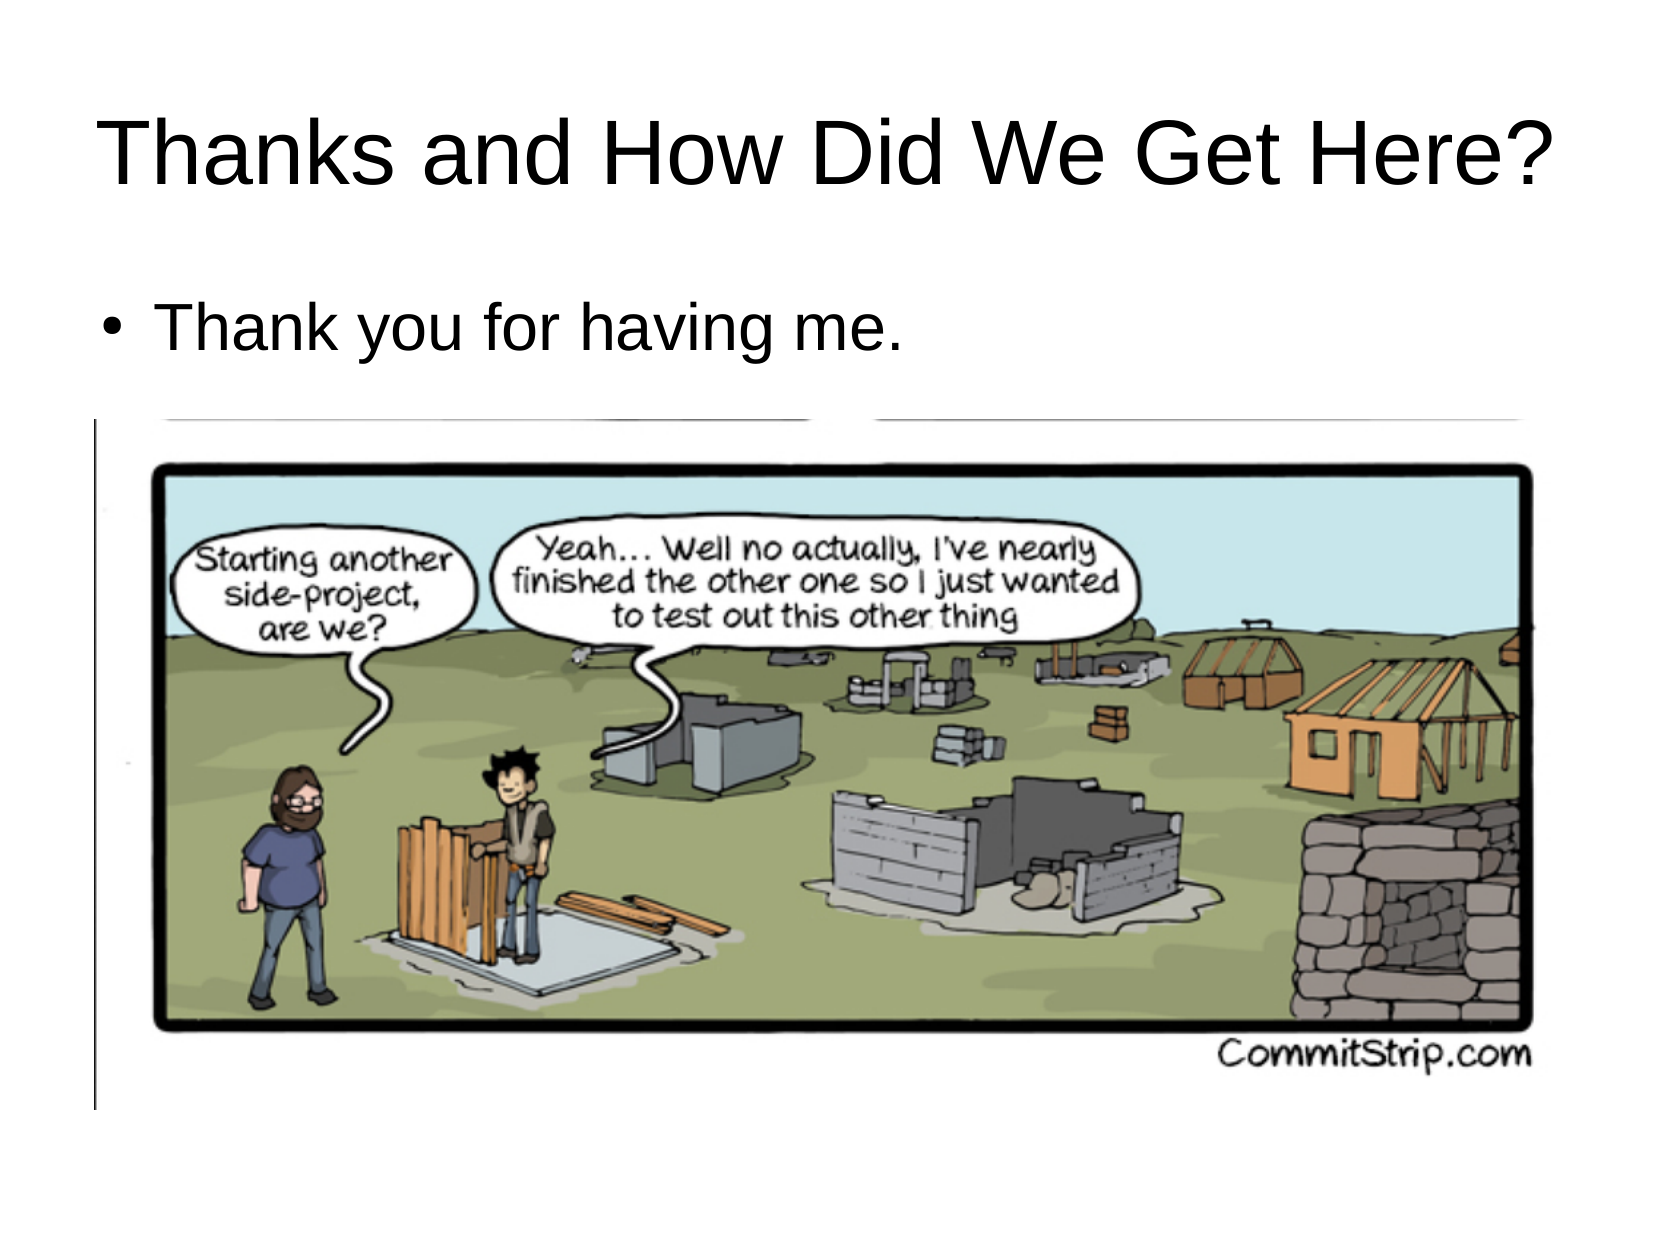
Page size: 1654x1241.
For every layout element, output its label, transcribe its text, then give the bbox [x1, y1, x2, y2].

title Thanks and How Did We Get Here? [82, 49, 1571, 257]
list Thank you for having me. [82, 290, 1571, 1010]
picture [94, 419, 1591, 1111]
